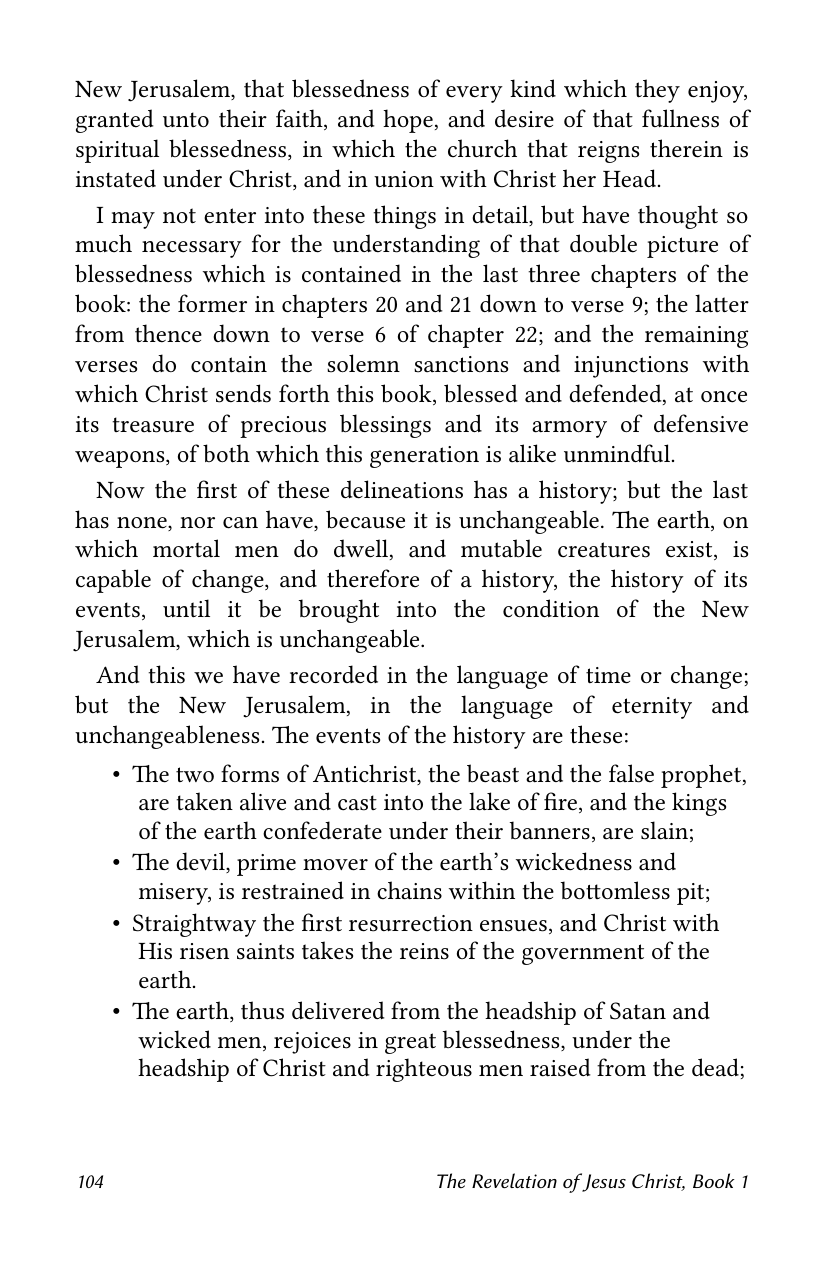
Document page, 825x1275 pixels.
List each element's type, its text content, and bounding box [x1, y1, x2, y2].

text And this we have recorded in the language of time or change; but the New Jerusalem, in the language of eternity and unchangeableness. The events of the history are these: [75, 661, 750, 749]
text Now the first of these delineations has a history; but the last has none, nor can have, because it is unchangeable. The earth, on which mortal men do dwell, and mutable creatures exist, is capable of change, and therefore of a history, the history of its events, until it be brought into the condition of the New Jerusalem, which is unchangeable. [75, 476, 750, 654]
text New Jerusalem, that blessedness of every kind which they enjoy, granted unto their faith, and hope, and desire of that fullness of spiritual blessedness, in which the church that reigns therein is instated under Christ, and in union with Christ her Head. [75, 75, 750, 193]
text I may not enter into these things in detail, but have thought so much necessary for the understanding of that double picture of blessedness which is contained in the last three chapters of the book: the former in chapters 20 and 21 down to verse 9; the latter from thence down to verse 6 of chapter 22; and the remaining verses do contain the solemn sanctions and injunctions with which Christ sends forth this book, blessed and defended, at once its treasure of precious blessings and its armory of defensive weapons, of both which this generation is alike unmindful. [75, 201, 750, 468]
list Straightway the first resurrection ensues, and Christ with His risen saints takes the reins of the government of the earth. [112, 908, 750, 994]
list The two forms of Antichrist, the beast and the false prophet, are taken alive and cast into the lake of fire, and the kings of the earth confederate under their banners, are slain; [112, 760, 750, 845]
list The devil, prime mover of the earth’s wickedness and misery, is restrained in chains within the bottomless pit; [112, 848, 750, 906]
list The earth, thus delivered from the headship of Satan and wicked men, rejoices in great blessedness, under the headship of Christ and righteous men raised from the dead; [112, 997, 750, 1083]
